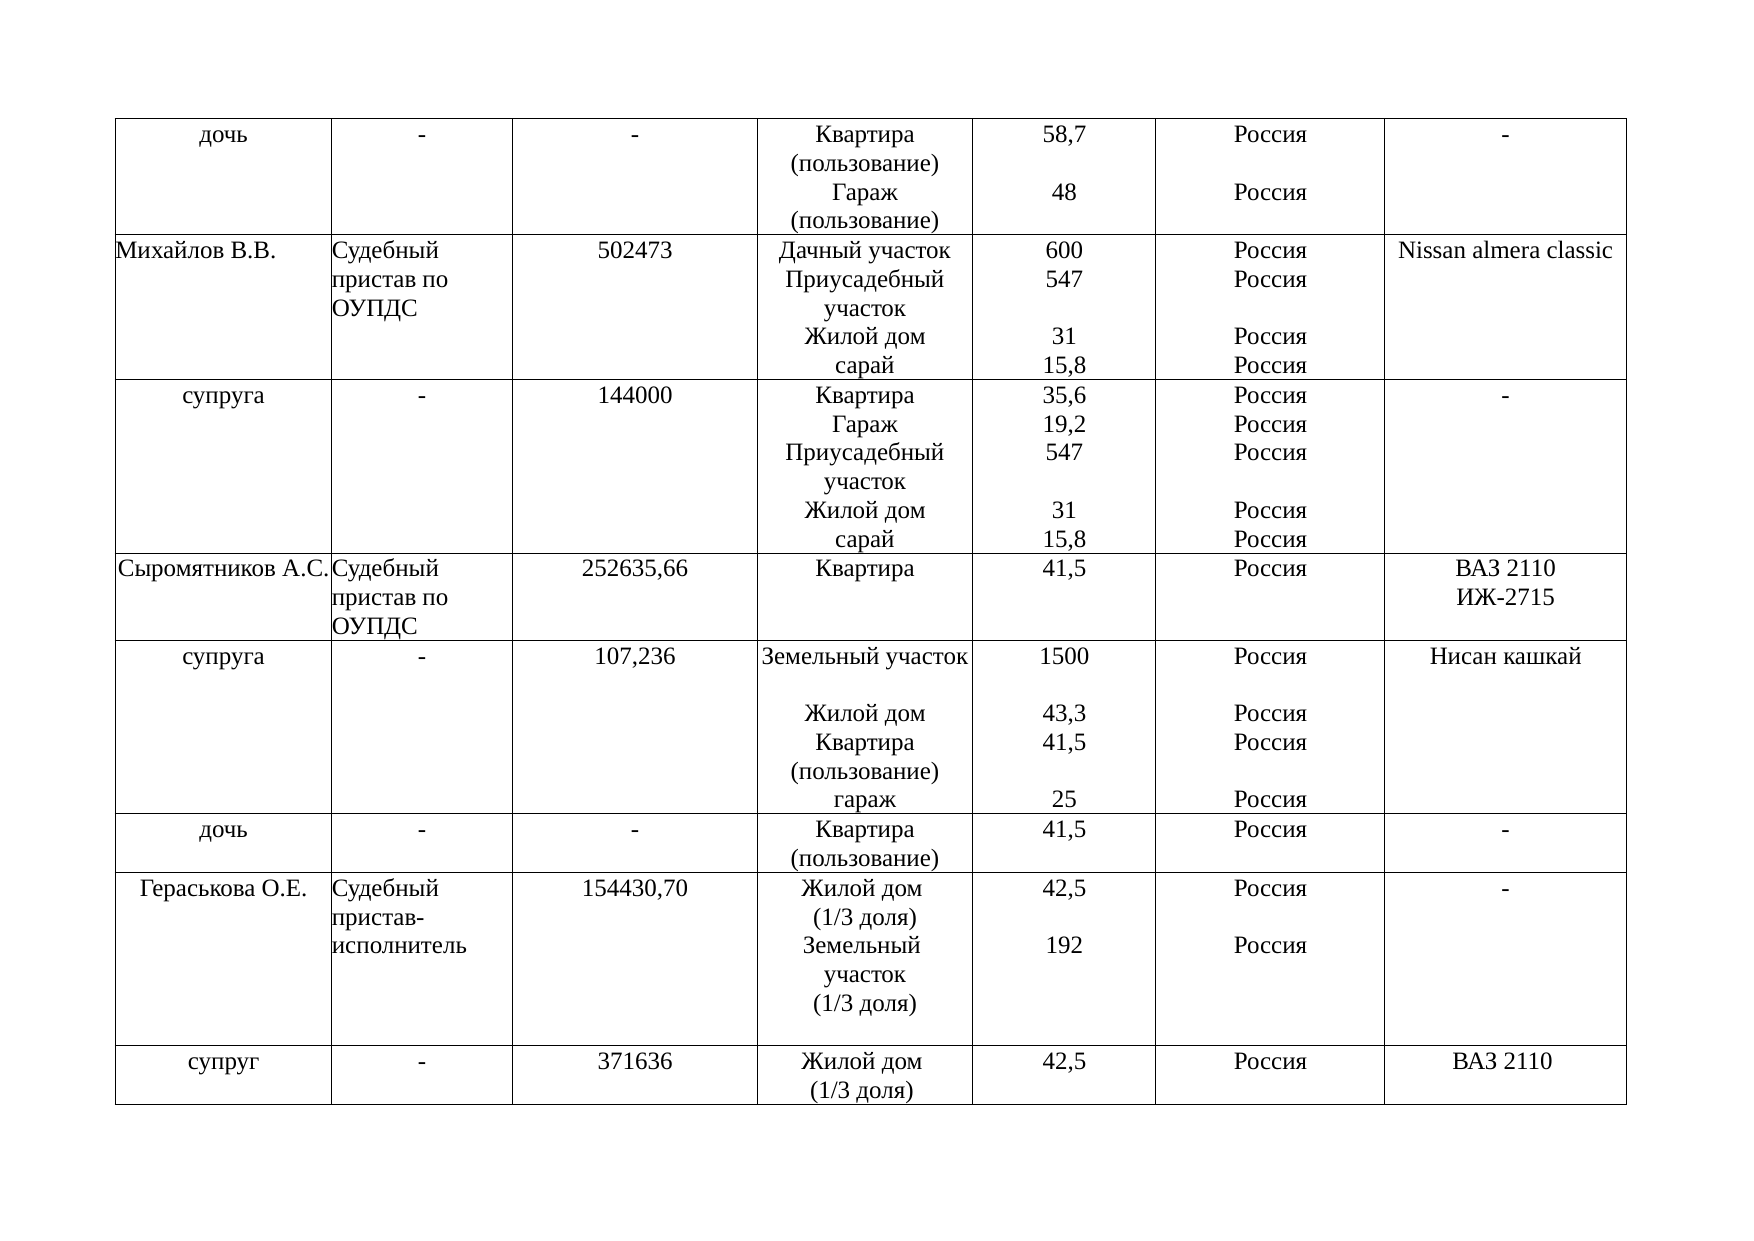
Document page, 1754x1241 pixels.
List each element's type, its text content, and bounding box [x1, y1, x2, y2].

table_cell 42,5 [973, 1046, 1155, 1104]
table_cell - [332, 119, 512, 234]
table_cell [1627, 553, 1634, 640]
table_cell супруга [116, 380, 331, 552]
table_cell 41,5 [973, 554, 1155, 640]
table_cell Россия Россия [1156, 873, 1384, 1045]
table_cell Россия Россия [1156, 119, 1384, 234]
table_cell - [513, 119, 757, 234]
table_cell супруг [116, 1046, 331, 1104]
table_cell Россия Россия Россия Россия [1156, 641, 1384, 813]
table_cell - [332, 380, 512, 552]
table_cell 600 547 31 15,8 [973, 235, 1155, 379]
table_cell [1627, 118, 1634, 234]
table_cell 371636 [513, 1046, 757, 1104]
table_cell Михайлов В.В. [116, 235, 331, 379]
table_cell - [513, 814, 757, 872]
table_cell - [332, 1046, 512, 1104]
table_cell 41,5 [973, 814, 1155, 872]
table_cell Nissan almera classic [1385, 235, 1626, 379]
table_cell [1627, 379, 1634, 552]
table_cell 144000 [513, 380, 757, 552]
table_cell ВАЗ 2110 [1385, 1046, 1626, 1104]
table_cell Судебный пристав-исполнитель [332, 873, 512, 1045]
table_cell Жилой дом (1/3 доля) Земельный участок (1/3 доля) [758, 873, 972, 1045]
table_cell дочь [116, 119, 331, 234]
table_cell Россия [1156, 814, 1384, 872]
table_cell Жилой дом (1/3 доля) [758, 1046, 972, 1104]
table_cell [1627, 234, 1634, 379]
table_cell 502473 [513, 235, 757, 379]
table_cell 35,6 19,2 547 31 15,8 [973, 380, 1155, 552]
table_cell [1627, 1045, 1634, 1104]
table_cell 58,7 48 [973, 119, 1155, 234]
table_cell - [1385, 873, 1626, 1045]
table_cell Россия Россия Россия Россия [1156, 235, 1384, 379]
table_cell Нисан кашкай [1385, 641, 1626, 813]
table_cell [1627, 813, 1634, 872]
table_cell 1500 43,3 41,5 25 [973, 641, 1155, 813]
table_cell - [332, 814, 512, 872]
table_cell - [1385, 814, 1626, 872]
table_cell Россия [1156, 1046, 1384, 1104]
table_cell ВАЗ 2110 ИЖ-2715 [1385, 554, 1626, 640]
table_cell Квартира [758, 554, 972, 640]
table_cell Россия [1156, 554, 1384, 640]
table_cell Судебный пристав по ОУПДС [332, 235, 512, 379]
table_cell дочь [116, 814, 331, 872]
table_cell [1627, 640, 1634, 813]
table_cell - [1385, 380, 1626, 552]
table_cell Судебный пристав по ОУПДС [332, 554, 512, 640]
table_cell 107,236 [513, 641, 757, 813]
table_cell - [1385, 119, 1626, 234]
table_cell Земельный участок Жилой дом Квартира (пользование) гараж [758, 641, 972, 813]
table_cell 154430,70 [513, 873, 757, 1045]
table_cell Гераськова О.Е. [116, 873, 331, 1045]
table_cell супруга [116, 641, 331, 813]
table_cell Квартира Гараж Приусадебный участок Жилой дом сарай [758, 380, 972, 552]
table_cell Квартира (пользование) Гараж (пользование) [758, 119, 972, 234]
table_cell 252635,66 [513, 554, 757, 640]
table_cell 42,5 192 [973, 873, 1155, 1045]
table_cell - [332, 641, 512, 813]
table_cell Сыромятников А.С. [116, 554, 331, 640]
table_cell [1627, 872, 1634, 1045]
table_cell Россия Россия Россия Россия Россия [1156, 380, 1384, 552]
table_cell Квартира (пользование) [758, 814, 972, 872]
table_cell Дачный участок Приусадебный участок Жилой дом сарай [758, 235, 972, 379]
